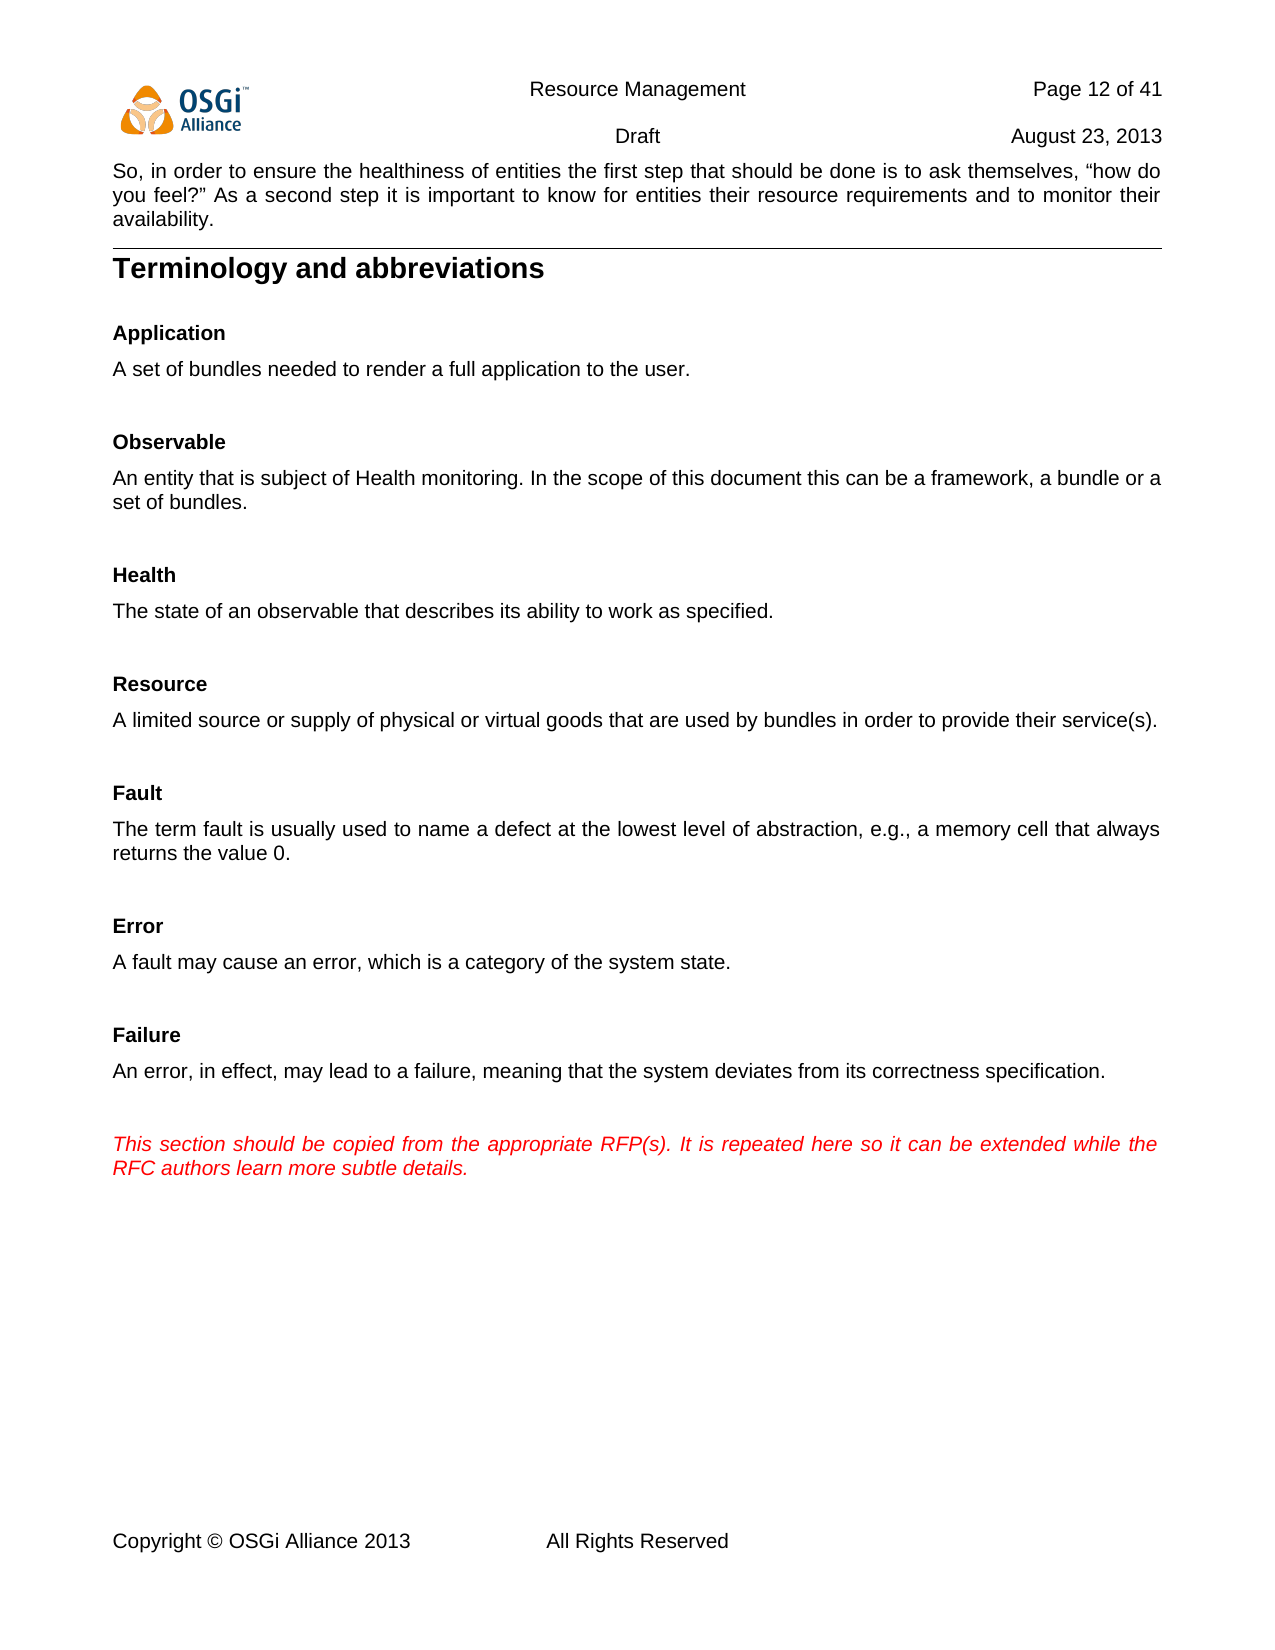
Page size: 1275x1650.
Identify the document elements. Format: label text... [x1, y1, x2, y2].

text This section should be copied from the appropriate RFP(s). It is repeated here so it can be extended while the RFC authors learn more subtle details. [112, 1132, 1162, 1180]
text Resource [112, 672, 1162, 696]
text A limited source or supply of physical or virtual goods that are used by bundles in order to provide their service(s). [112, 708, 1162, 732]
text So, in order to ensure the healthiness of entities the first step that should be done is to ask themselves, “how do you feel?” As a second step it is important to know for entities their resource requirements and to monitor their availability. [112, 159, 1162, 231]
text Fault [112, 781, 1162, 805]
text Application [112, 321, 1162, 344]
text An entity that is subject of Health monitoring. In the scope of this document this can be a framework, a bundle or a set of bundles. [112, 466, 1162, 514]
subtitle Terminology and abbreviations [112, 249, 1162, 284]
text A fault may cause an error, which is a category of the system state. [112, 950, 1162, 974]
text A set of bundles needed to render a full application to the user. [112, 357, 1162, 381]
text The term fault is usually used to name a defect at the lowest level of abstraction, e.g., a memory cell that always returns the value 0. [112, 817, 1162, 865]
text Health [112, 563, 1162, 587]
text Observable [112, 429, 1162, 453]
text Error [112, 914, 1162, 938]
text An error, in effect, may lead to a failure, meaning that the system deviates from its correctness specification. [112, 1059, 1162, 1083]
text Failure [112, 1023, 1162, 1047]
text The state of an observable that describes its ability to work as specified. [112, 599, 1162, 623]
picture [113, 78, 257, 142]
